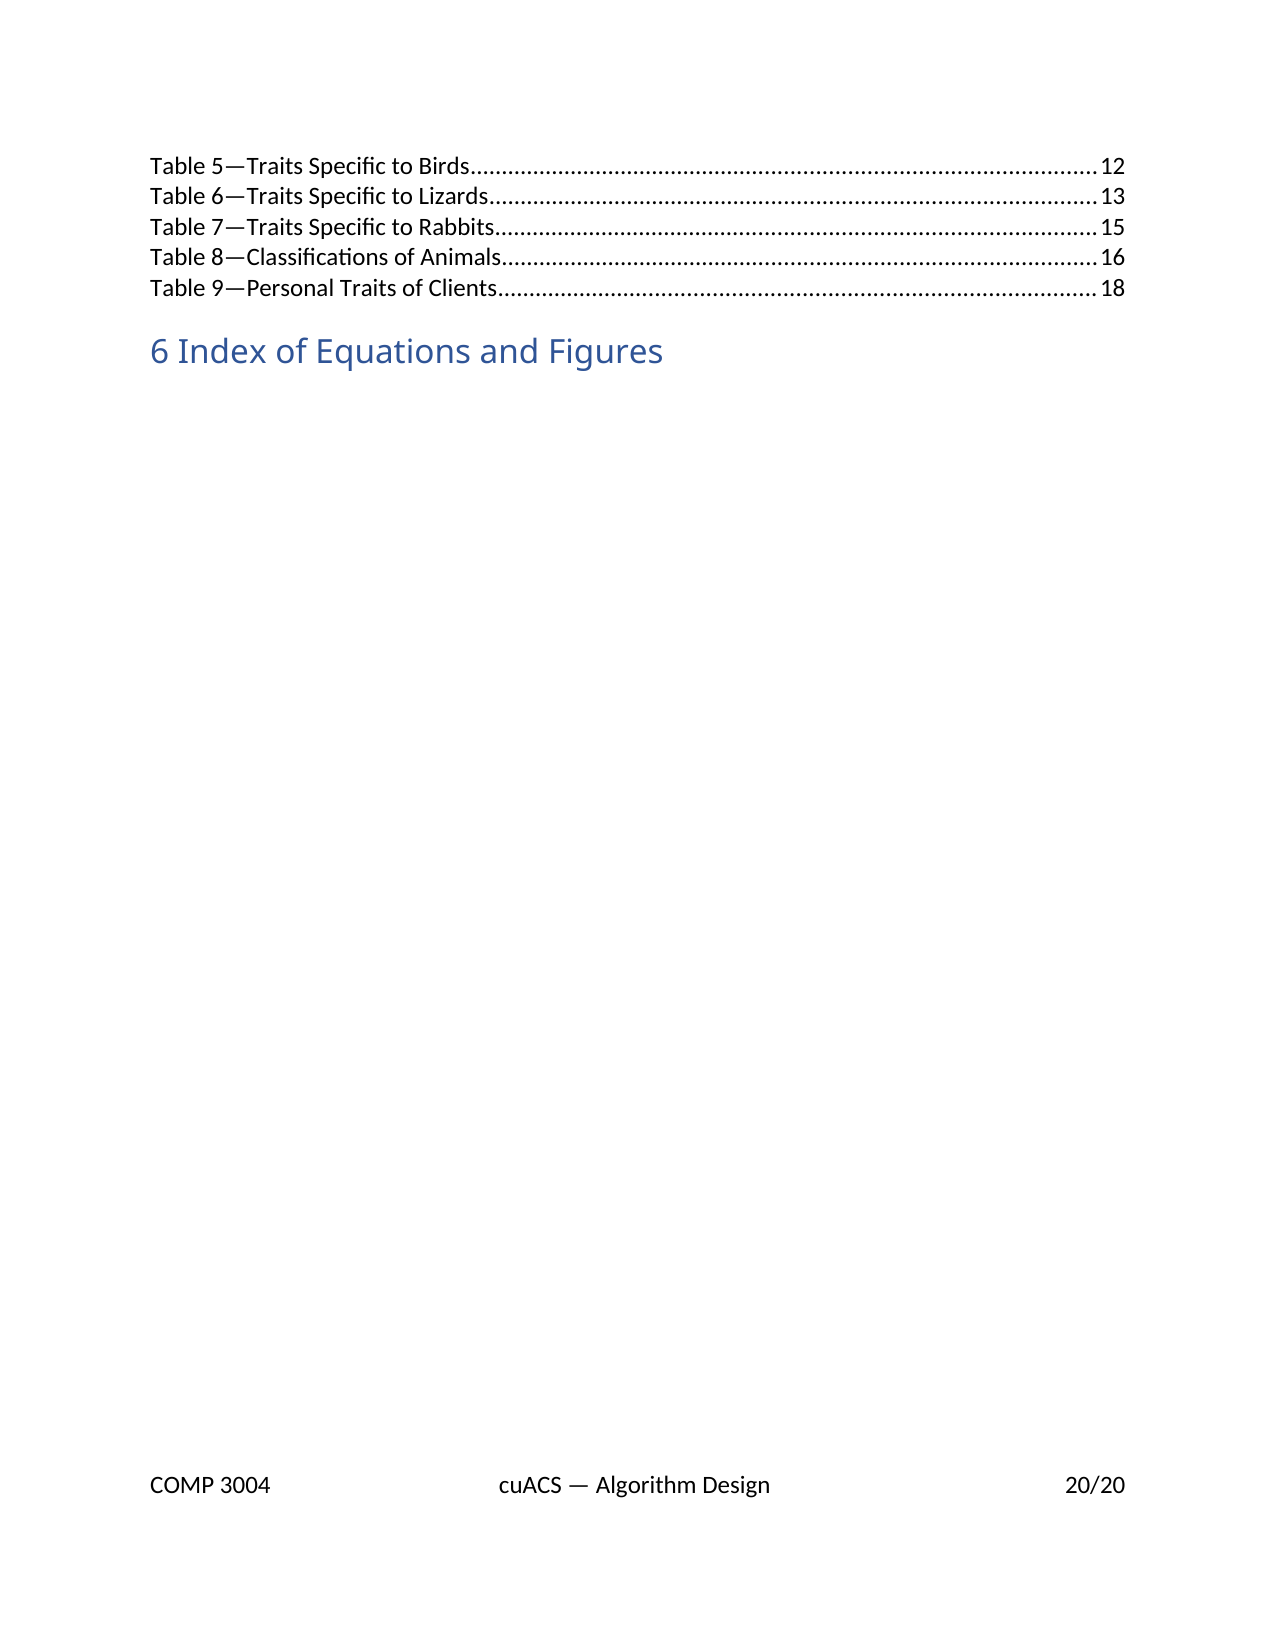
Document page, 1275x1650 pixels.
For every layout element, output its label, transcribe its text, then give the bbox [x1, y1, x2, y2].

text Table 7—Traits Specific to Rabbits 15 [150, 211, 1125, 242]
text Table 6—Traits Specific to Lizards 13 [150, 181, 1125, 211]
text Table 5—Traits Specific to Birds 12 [150, 150, 1125, 181]
subtitle 6 Index of Equations and Figures [150, 328, 1125, 373]
text Table 8—Classifications of Animals 16 [150, 242, 1125, 272]
text Table 9—Personal Traits of Clients 18 [150, 272, 1125, 303]
